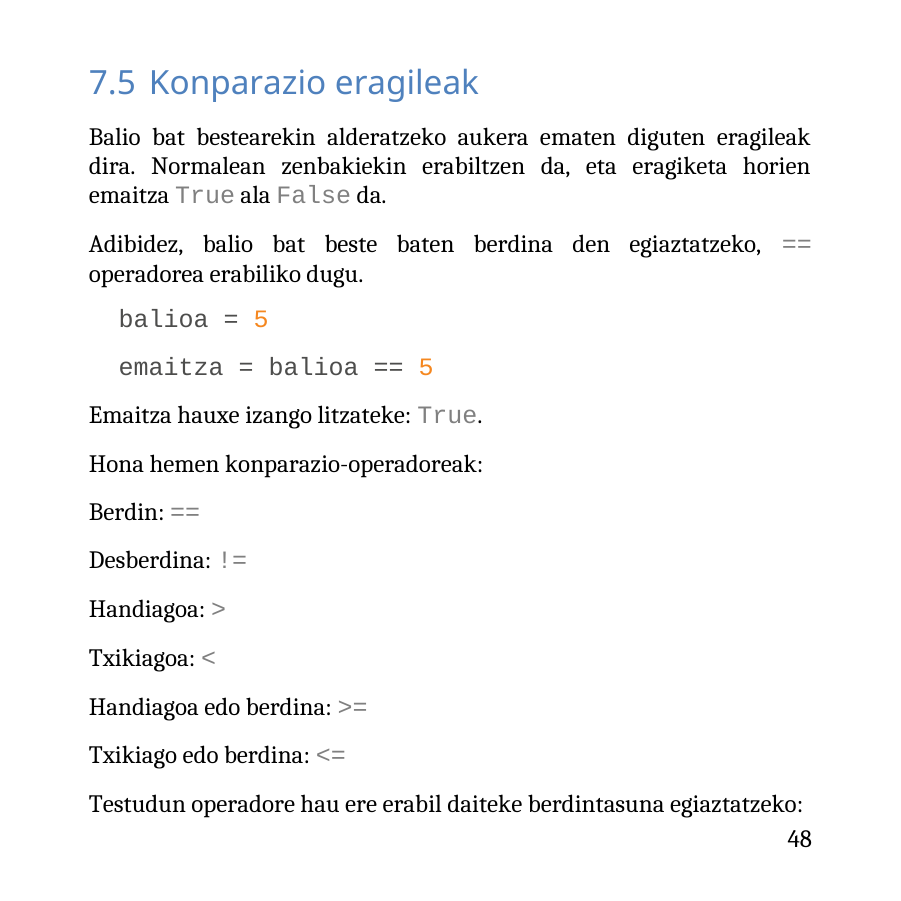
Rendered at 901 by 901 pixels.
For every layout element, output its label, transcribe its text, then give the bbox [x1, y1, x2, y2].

text Handiagoa edo berdina: >= [89, 692, 811, 722]
text Balio bat bestearekin alderatzeko aukera ematen diguten eragileak dira. Normalean zenbakiekin erabiltzen da, eta eragiketa horien emaitza True ala False da. [89, 123, 811, 211]
text Txikiagoa: < [89, 644, 811, 674]
text Handiagoa: > [89, 595, 811, 625]
text Testudun operadore hau ere erabil daiteke berdintasuna egiaztatzeko: [89, 790, 811, 819]
text Hona hemen konparazio-operadoreak: [89, 450, 811, 479]
text Adibidez, balio bat beste baten berdina den egiaztatzeko, == operadorea erabiliko dugu. [89, 229, 811, 288]
text Txikiago edo berdina: <= [89, 741, 811, 771]
text emaitza = balioa == 5 [118, 354, 811, 382]
text Emaitza hauxe izango litzateke: True. [89, 401, 811, 431]
text Berdin: == [89, 497, 811, 527]
text Desberdina: != [89, 546, 811, 576]
subtitle Konparazio eragileak [89, 59, 811, 104]
text balioa = 5 [118, 307, 811, 335]
